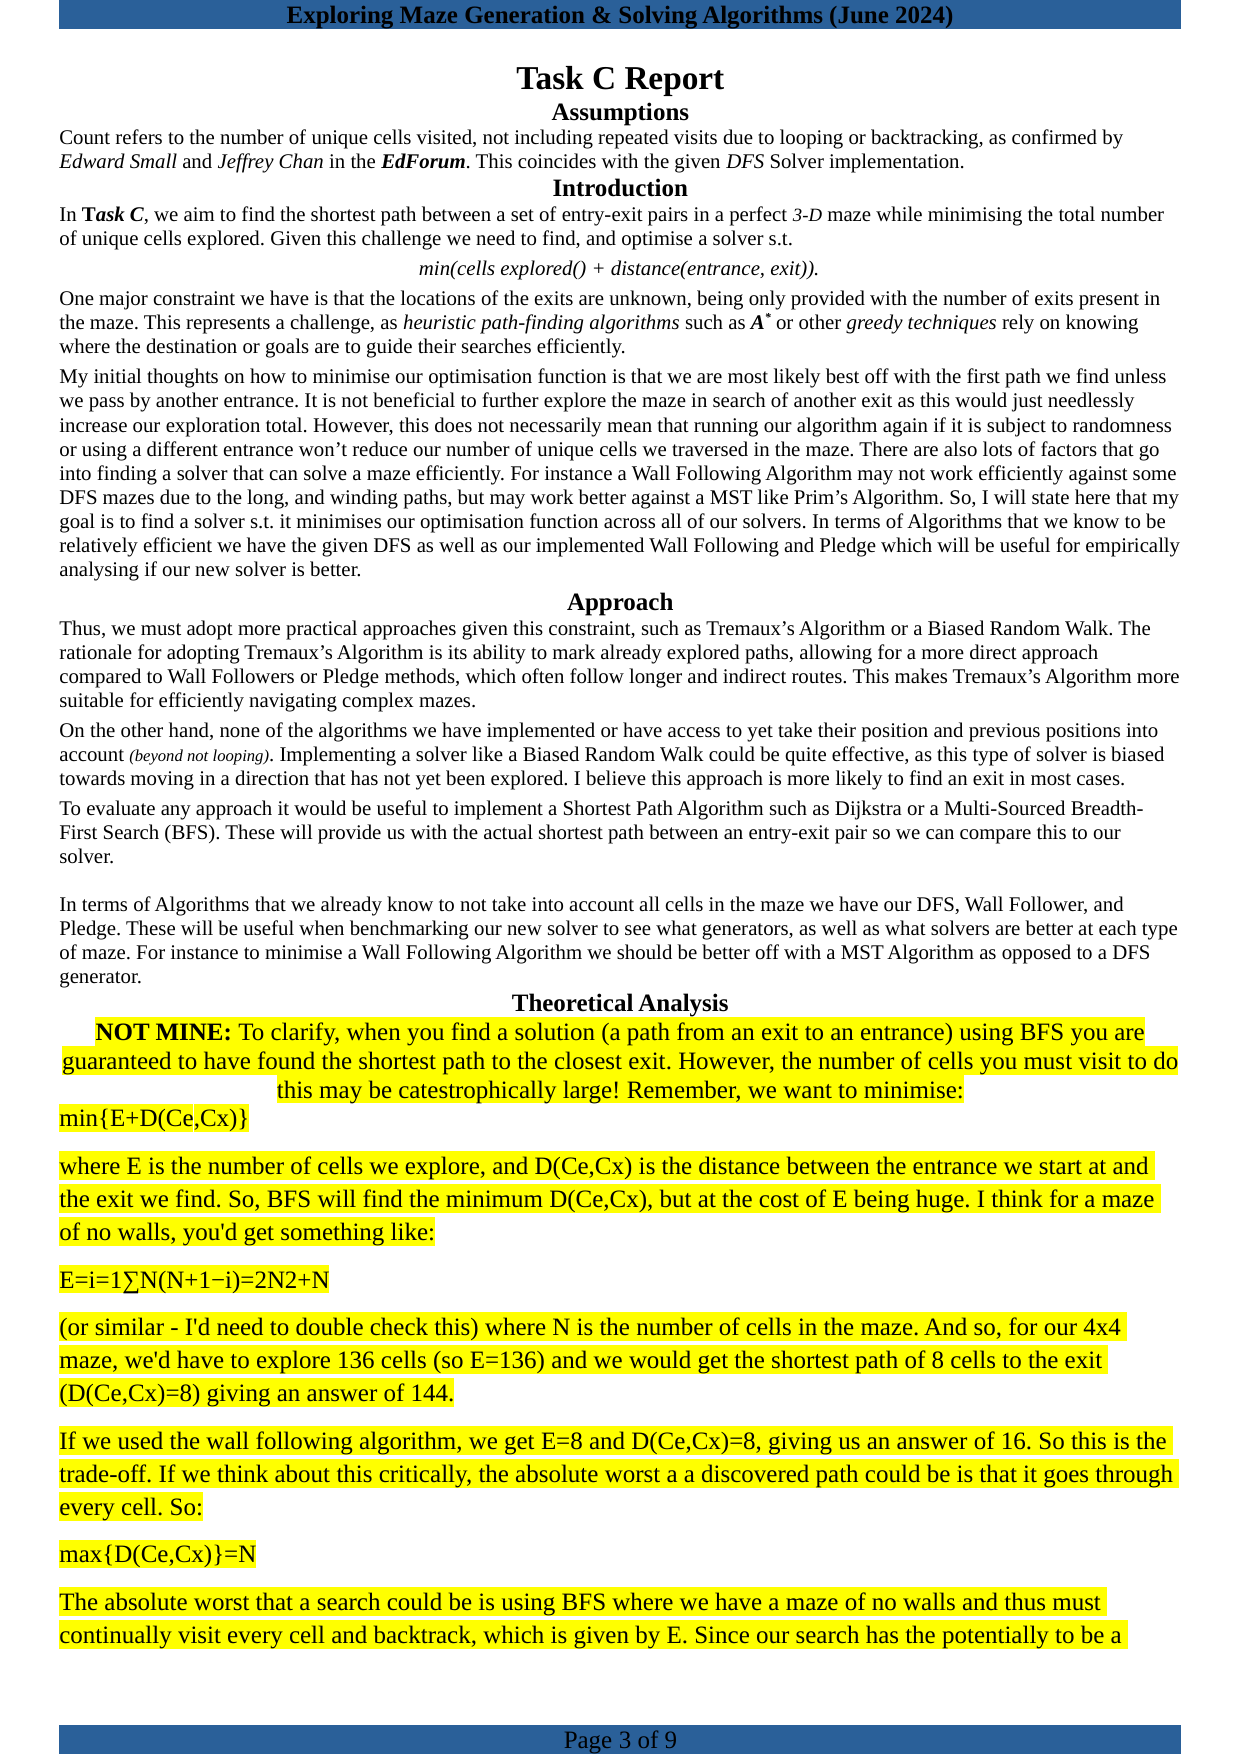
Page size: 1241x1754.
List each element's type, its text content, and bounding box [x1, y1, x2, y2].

text To evaluate any approach it would be useful to implement a Shortest Path Algorithm such as Dijkstra or a Multi-Sourced Breadth-First Search (BFS). These will provide us with the actual shortest path between an entry-exit pair so we can compare this to our solver. [59, 796, 1181, 868]
text Introduction [59, 173, 1181, 202]
text One major constraint we have is that the locations of the exits are unknown, being only provided with the number of exits present in the maze. This represents a challenge, as heuristic path-finding algorithms such as A* or other greedy techniques rely on knowing where the destination or goals are to guide their searches efficiently. [59, 286, 1181, 358]
text Assumptions [59, 97, 1181, 125]
text On the other hand, none of the algorithms we have implemented or have access to yet take their position and previous positions into account (beyond not looping). Implementing a solver like a Biased Random Walk could be quite effective, as this type of solver is biased towards moving in a direction that has not yet been explored. I believe this approach is more likely to find an exit in most cases. [59, 718, 1181, 790]
text Thus, we must adopt more practical approaches given this constraint, such as Tremaux’s Algorithm or a Biased Random Walk. The rationale for adopting Tremaux’s Algorithm is its ability to mark already explored paths, allowing for a more direct approach compared to Wall Followers or Pledge methods, which often follow longer and indirect routes. This makes Tremaux’s Algorithm more suitable for efficiently navigating complex mazes. [59, 616, 1181, 712]
text E=i=1∑N​(N+1−i)=2N2+N​ [59, 1265, 1181, 1293]
text max{D(Ce​,Cx​)}=N [59, 1539, 1181, 1568]
text Count refers to the number of unique cells visited, not including repeated visits due to looping or backtracking, as confirmed by Edward Small and Jeffrey Chan in the EdForum. This coincides with the given DFS Solver implementation. [59, 125, 1181, 173]
text min(cells explored() + distance(entrance, exit)). [59, 256, 1181, 280]
text The absolute worst that a search could be is using BFS where we have a maze of no walls and thus must continually visit every cell and backtrack, which is given by E. Since our search has the potentially to be a [59, 1587, 1181, 1649]
text In terms of Algorithms that we already know to not take into account all cells in the maze we have our DFS, Wall Follower, and Pledge. These will be useful when benchmarking our new solver to see what generators, as well as what solvers are better at each type of maze. For instance to minimise a Wall Following Algorithm we should be better off with a MST Algorithm as opposed to a DFS generator. [59, 892, 1181, 988]
text (or similar - I'd need to double check this) where N is the number of cells in the maze. And so, for our 4x4 maze, we'd have to explore 136 cells (so E=136) and we would get the shortest path of 8 cells to the exit (D(Ce,Cx)=8) giving an answer of 144. [59, 1312, 1181, 1407]
text min{E+D(Ce​,Cx​)} [59, 1103, 1181, 1132]
text Theoretical Analysis [59, 988, 1181, 1017]
text My initial thoughts on how to minimise our optimisation function is that we are most likely best off with the first path we find unless we pass by another entrance. It is not beneficial to further explore the maze in search of another exit as this would just needlessly increase our exploration total. However, this does not necessarily mean that running our algorithm again if it is subject to randomness or using a different entrance won’t reduce our number of unique cells we traversed in the maze. There are also lots of factors that go into finding a solver that can solve a maze efficiently. For instance a Wall Following Algorithm may not work efficiently against some DFS mazes due to the long, and winding paths, but may work better against a MST like Prim’s Algorithm. So, I will state here that my goal is to find a solver s.t. it minimises our optimisation function across all of our solvers. In terms of Algorithms that we know to be relatively efficient we have the given DFS as well as our implemented Wall Following and Pledge which will be useful for empirically analysing if our new solver is better. [59, 364, 1181, 581]
text NOT MINE: To clarify, when you find a solution (a path from an exit to an entrance) using BFS you are guaranteed to have found the shortest path to the closest exit. However, the number of cells you must visit to do this may be catestrophically large! Remember, we want to minimise: [59, 1017, 1181, 1103]
text Approach [59, 587, 1181, 616]
text where E is the number of cells we explore, and D(Ce,Cx) is the distance between the entrance we start at and the exit we find. So, BFS will find the minimum D(Ce,Cx), but at the cost of E being huge. I think for a maze of no walls, you'd get something like: [59, 1151, 1181, 1246]
text In Task C, we aim to find the shortest path between a set of entry-exit pairs in a perfect 3-D maze while minimising the total number of unique cells explored. Given this challenge we need to find, and optimise a solver s.t. [59, 202, 1181, 250]
text If we used the wall following algorithm, we get E=8 and D(Ce,Cx)=8, giving us an answer of 16. So this is the trade-off. If we think about this critically, the absolute worst a a discovered path could be is that it goes through every cell. So: [59, 1426, 1181, 1521]
text Task C Report [59, 58, 1181, 97]
